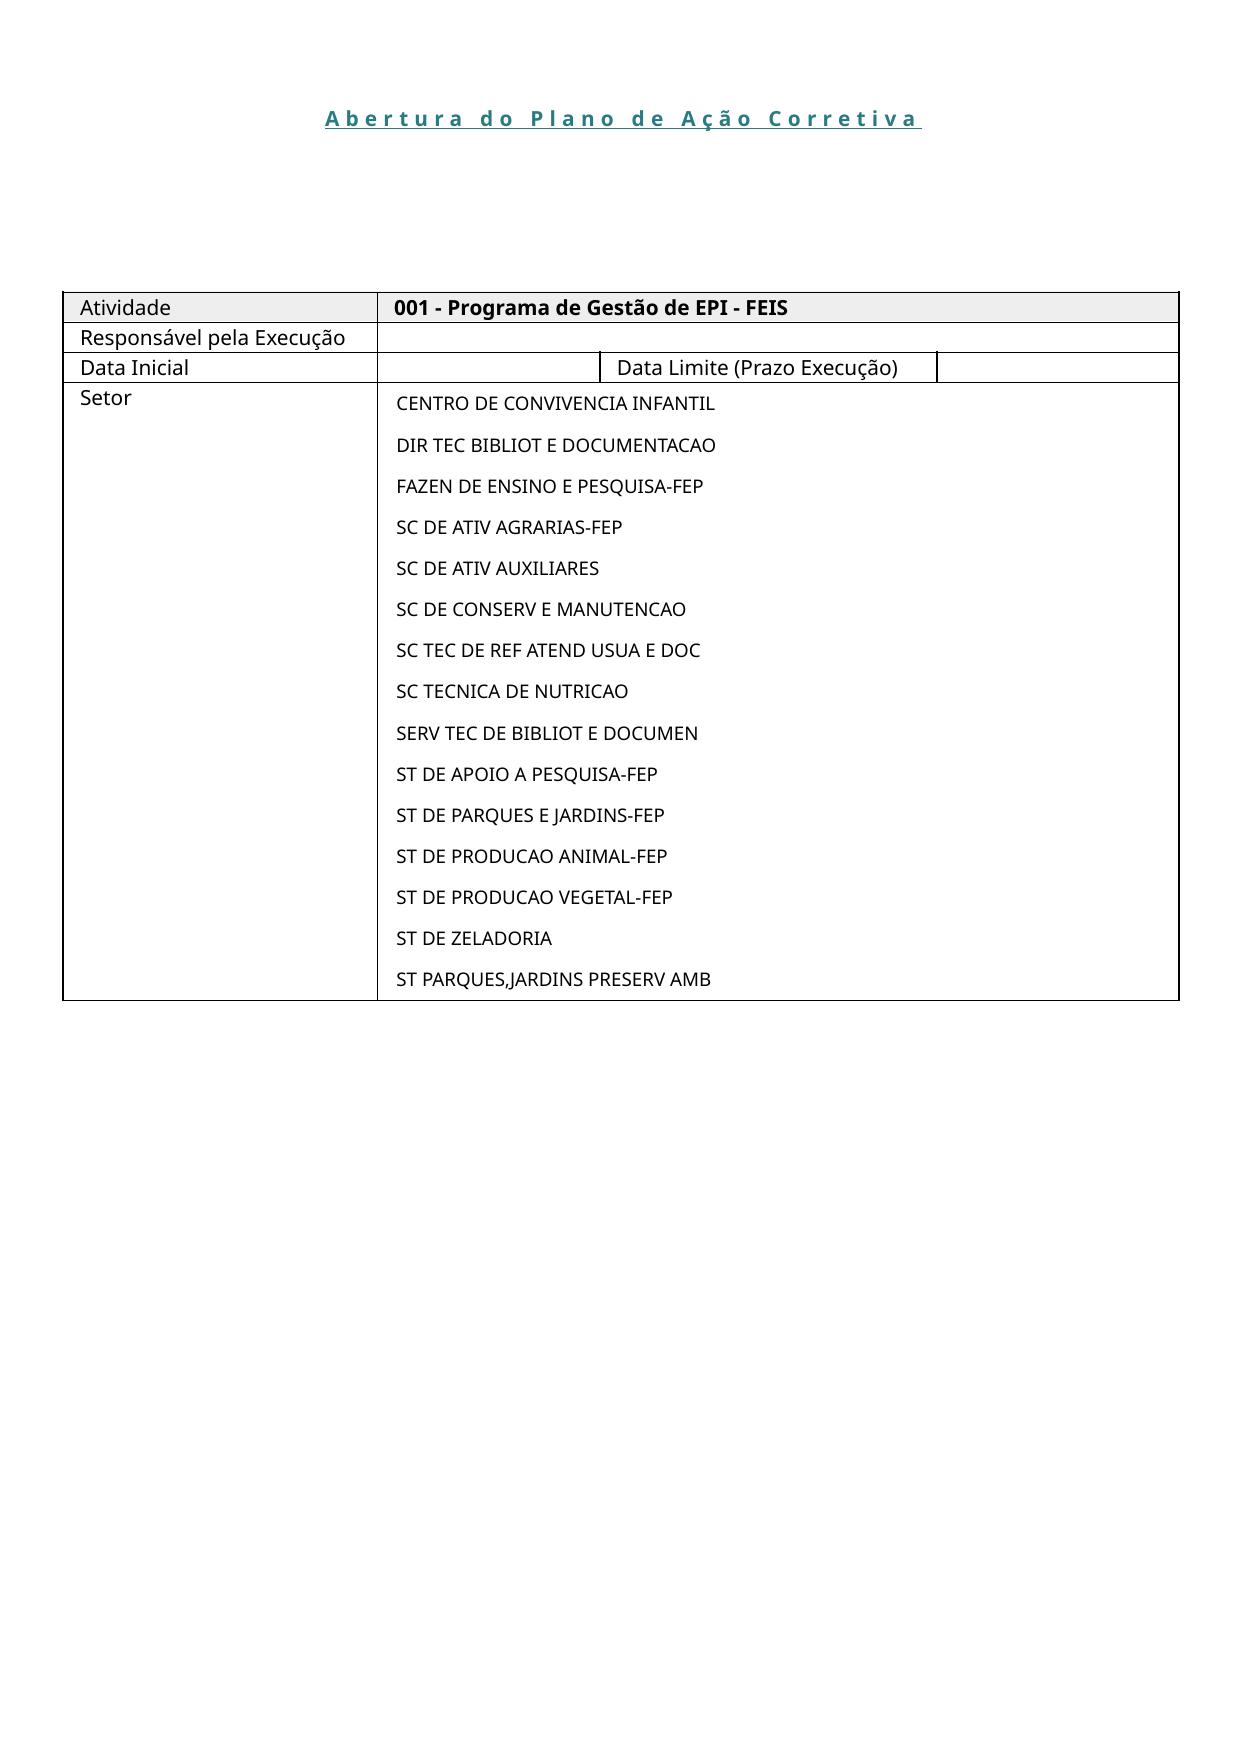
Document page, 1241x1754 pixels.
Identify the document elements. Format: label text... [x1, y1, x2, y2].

table_cell SERV TEC DE BIBLIOT E DOCUMEN [389, 712, 1148, 753]
text Abertura do Plano de Ação Corretiva [75, 99, 1165, 132]
table_cell DIR TEC BIBLIOT E DOCUMENTACAO [389, 424, 1148, 465]
table_cell [378, 323, 1178, 351]
table_cell Data Limite (Prazo Execução) [601, 353, 936, 381]
table_cell ST DE ZELADORIA [389, 918, 1148, 959]
table_cell FAZEN DE ENSINO E PESQUISA-FEP [389, 465, 1148, 506]
table_cell Setor [64, 383, 377, 1000]
table_cell Responsável pela Execução [64, 323, 377, 351]
table_cell SC TEC DE REF ATEND USUA E DOC [389, 630, 1148, 671]
table_cell ST DE PRODUCAO VEGETAL-FEP [389, 877, 1148, 918]
table_cell SC DE CONSERV E MANUTENCAO [389, 589, 1148, 630]
table_cell SC TECNICA DE NUTRICAO [389, 671, 1148, 712]
table_cell SC DE ATIV AGRARIAS-FEP [389, 506, 1148, 547]
table_cell [378, 383, 1178, 1000]
table_cell Data Inicial [64, 353, 377, 381]
table_cell SC DE ATIV AUXILIARES [389, 548, 1148, 589]
table_cell ST DE PARQUES E JARDINS-FEP [389, 794, 1148, 836]
table_cell ST PARQUES,JARDINS PRESERV AMB [389, 959, 1148, 1000]
table_header 001 - Programa de Gestão de EPI - FEIS [378, 293, 1178, 321]
table_cell [938, 353, 1178, 381]
table_cell ST DE PRODUCAO ANIMAL-FEP [389, 836, 1148, 877]
table_cell [378, 353, 599, 381]
table_cell ST DE APOIO A PESQUISA-FEP [389, 753, 1148, 794]
table_header CENTRO DE CONVIVENCIA INFANTIL [389, 383, 1148, 424]
table_header Atividade [64, 293, 377, 321]
